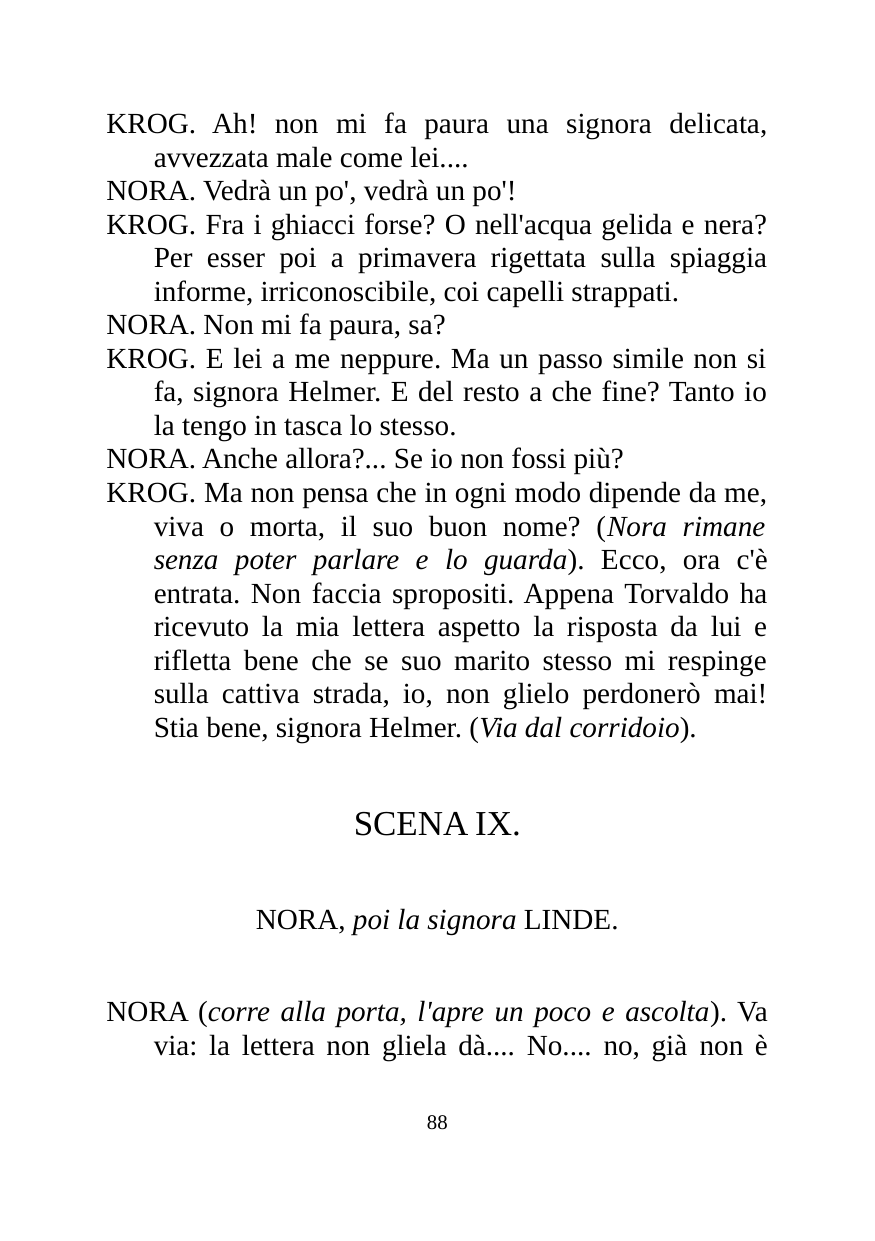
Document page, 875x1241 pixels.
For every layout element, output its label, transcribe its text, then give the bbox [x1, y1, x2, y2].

text NORA, poi la signora LINDE. [106, 902, 768, 935]
text NORA. Non mi fa paura, sa? [106, 307, 768, 341]
text NORA (corre alla porta, l'apre un poco e ascolta). Va via: la lettera non gliela dà.... No.... no, già non è [106, 994, 768, 1062]
text KROG. Fra i ghiacci forse? O nell'acqua gelida e nera? Per esser poi a primavera rigettata sulla spiaggia informe, irriconoscibile, coi capelli strappati. [106, 207, 768, 307]
text KROG. E lei a me neppure. Ma un passo simile non si fa, signora Helmer. E del resto a che fine? Tanto io la tengo in tasca lo stesso. [106, 341, 768, 442]
text KROG. Ma non pensa che in ogni modo dipende da me, viva o morta, il suo buon nome? (Nora rimane senza poter parlare e lo guarda). Ecco, ora c'è entrata. Non faccia spropositi. Appena Torvaldo ha ricevuto la mia lettera aspetto la risposta da lui e rifletta bene che se suo marito stesso mi respinge sulla cattiva strada, io, non glielo perdonerò mai! Stia bene, signora Helmer. (Via dal corridoio). [106, 475, 768, 743]
text KROG. Ah! non mi fa paura una signora delicata, avvezzata male come lei.... [106, 106, 768, 173]
text NORA. Vedrà un po', vedrà un po'! [106, 173, 768, 207]
subtitle SCENA IX. [106, 803, 768, 843]
text NORA. Anche allora?... Se io non fossi più? [106, 442, 768, 475]
